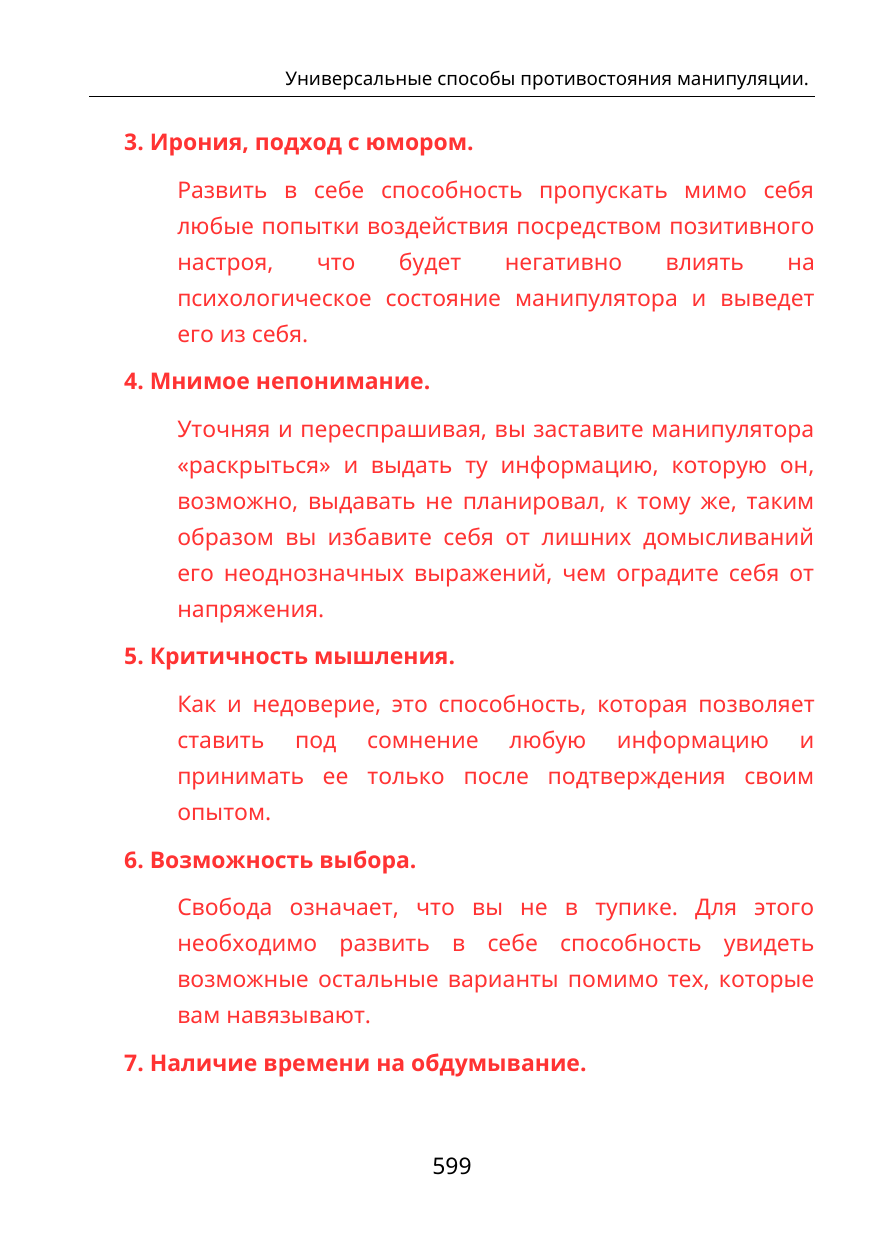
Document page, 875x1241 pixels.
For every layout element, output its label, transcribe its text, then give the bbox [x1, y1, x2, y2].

list Ирония, подход с юмором. [118, 126, 815, 157]
list Наличие времени на обдумывание. [118, 1047, 815, 1078]
list Как и недоверие, это способность, которая позволяет ставить под сомнение любую информацию и принимать ее только после подтверждения своим опытом. [118, 688, 815, 827]
list Критичность мышления. [118, 640, 815, 672]
list Развить в себе способность пропускать мимо себя любые попытки воздействия посредством позитивного настроя, что будет негативно влиять на психологическое состояние манипулятора и выведет его из себя. [118, 174, 815, 349]
list Возможность выбора. [118, 843, 815, 875]
list Уточняя и переспрашивая, вы заставите манипулятора «раскрыться» и выдать ту информацию, которую он, возможно, выдавать не планировал, к тому же, таким образом вы избавите себя от лишних домысливаний его неоднозначных выражений, чем оградите себя от напряжения. [118, 413, 815, 624]
list Мнимое непонимание. [118, 365, 815, 396]
list Свобода означает, что вы не в тупике. Для этого необходимо развить в себе способность увидеть возможные остальные варианты помимо тех, которые вам навязывают. [118, 891, 815, 1030]
